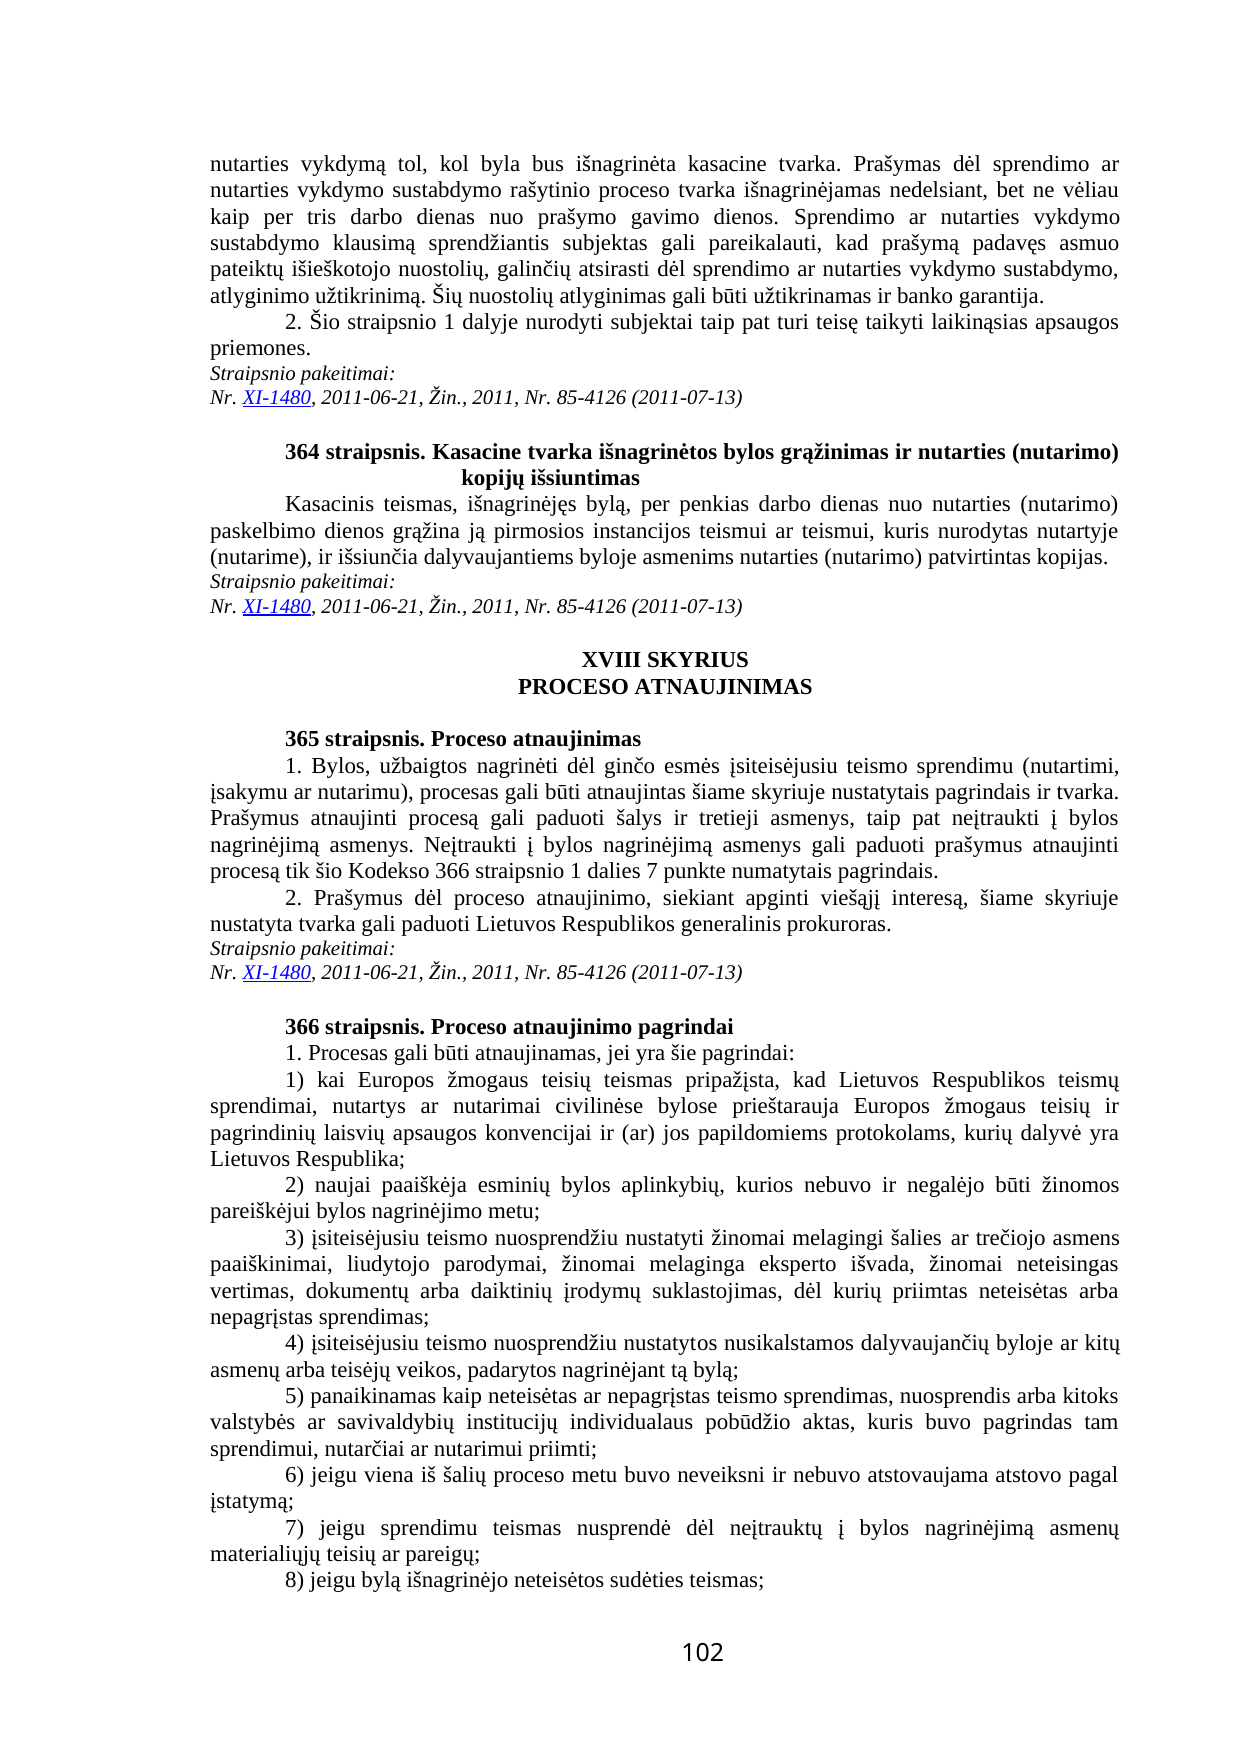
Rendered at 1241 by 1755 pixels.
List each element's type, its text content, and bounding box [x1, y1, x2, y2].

text 5) panaikinamas kaip neteisėtas ar nepagrįstas teismo sprendimas, nuosprendis arba kitoks valstybės ar savivaldybių institucijų individualaus pobūdžio aktas, kuris buvo pagrindas tam sprendimui, nutarčiai ar nutarimui priimti; [210, 1382, 1120, 1461]
text 1) kai Europos žmogaus teisių teismas pripažįsta, kad Lietuvos Respublikos teismų sprendimai, nutartys ar nutarimai civilinėse bylose prieštarauja Europos žmogaus teisių ir pagrindinių laisvių apsaugos konvencijai ir (ar) jos papildomiems protokolams, kurių dalyvė yra Lietuvos Respublika; [210, 1066, 1120, 1171]
text 4) įsiteisėjusiu teismo nuosprendžiu nustatytos nusikalstamos dalyvaujančių byloje ar kitų asmenų arba teisėjų veikos, padarytos nagrinėjant tą bylą; [210, 1329, 1120, 1382]
text 364 straipsnis. Kasacine tvarka išnagrinėtos bylos grąžinimas ir nutarties (nutarimo) kopijų išsiuntimas [285, 438, 1120, 490]
text 2. Šio straipsnio 1 dalyje nurodyti subjektai taip pat turi teisę taikyti laikinąsias apsaugos priemones. [210, 308, 1120, 361]
text 365 straipsnis. Proceso atnaujinimas [210, 725, 1120, 752]
text 6) jeigu viena iš šalių proceso metu buvo neveiksni ir nebuvo atstovaujama atstovo pagal įstatymą; [210, 1461, 1120, 1514]
text 1. Bylos, užbaigtos nagrinėti dėl ginčo esmės įsiteisėjusiu teismo sprendimu (nutartimi, įsakymu ar nutarimu), procesas gali būti atnaujintas šiame skyriuje nustatytais pagrindais ir tvarka. Prašymus atnaujinti procesą gali paduoti šalys ir tretieji asmenys, taip pat neįtraukti į bylos nagrinėjimą asmenys. Neįtraukti į bylos nagrinėjimą asmenys gali paduoti prašymus atnaujinti procesą tik šio Kodekso 366 straipsnio 1 dalies 7 punkte numatytais pagrindais. [210, 752, 1120, 883]
text 1. Procesas gali būti atnaujinamas, jei yra šie pagrindai: [210, 1039, 1120, 1066]
text 366 straipsnis. Proceso atnaujinimo pagrindai [210, 1013, 1120, 1039]
text Nr. XI-1480, 2011-06-21, Žin., 2011, Nr. 85-4126 (2011-07-13) [210, 593, 1120, 618]
text Straipsnio pakeitimai: [210, 936, 1120, 960]
text 8) jeigu bylą išnagrinėjo neteisėtos sudėties teismas; [210, 1567, 1120, 1593]
text 3) įsiteisėjusiu teismo nuosprendžiu nustatyti žinomai melagingi šalies ar trečiojo asmens paaiškinimai, liudytojo parodymai, žinomai melaginga eksperto išvada, žinomai neteisingas vertimas, dokumentų arba daiktinių įrodymų suklastojimas, dėl kurių priimtas neteisėtas arba nepagrįstas sprendimas; [210, 1224, 1120, 1329]
text Kasacinis teismas, išnagrinėjęs bylą, per penkias darbo dienas nuo nutarties (nutarimo) paskelbimo dienos grąžina ją pirmosios instancijos teismui ar teismui, kuris nurodytas nutartyje (nutarime), ir išsiunčia dalyvaujantiems byloje asmenims nutarties (nutarimo) patvirtintas kopijas. [210, 490, 1120, 569]
text 2) naujai paaiškėja esminių bylos aplinkybių, kurios nebuvo ir negalėjo būti žinomos pareiškėjui bylos nagrinėjimo metu; [210, 1171, 1120, 1224]
text Nr. XI-1480, 2011-06-21, Žin., 2011, Nr. 85-4126 (2011-07-13) [210, 960, 1120, 984]
text Straipsnio pakeitimai: [210, 361, 1120, 385]
subtitle PROCESO ATNAUJINIMAS [210, 673, 1120, 699]
text Straipsnio pakeitimai: [210, 569, 1120, 593]
text 2. Prašymus dėl proceso atnaujinimo, siekiant apginti viešąjį interesą, šiame skyriuje nustatyta tvarka gali paduoti Lietuvos Respublikos generalinis prokuroras. [210, 883, 1120, 936]
text 7) jeigu sprendimu teismas nusprendė dėl neįtrauktų į bylos nagrinėjimą asmenų materialiųjų teisių ar pareigų; [210, 1514, 1120, 1567]
text Nr. XI-1480, 2011-06-21, Žin., 2011, Nr. 85-4126 (2011-07-13) [210, 385, 1120, 409]
subtitle XVIII SKYRIUS [210, 646, 1120, 673]
text nutarties vykdymą tol, kol byla bus išnagrinėta kasacine tvarka. Prašymas dėl sprendimo ar nutarties vykdymo sustabdymo rašytinio proceso tvarka išnagrinėjamas nedelsiant, bet ne vėliau kaip per tris darbo dienas nuo prašymo gavimo dienos. Sprendimo ar nutarties vykdymo sustabdymo klausimą sprendžiantis subjektas gali pareikalauti, kad prašymą padavęs asmuo pateiktų išieškotojo nuostolių, galinčių atsirasti dėl sprendimo ar nutarties vykdymo sustabdymo, atlyginimo užtikrinimą. Šių nuostolių atlyginimas gali būti užtikrinamas ir banko garantija. [210, 150, 1120, 308]
